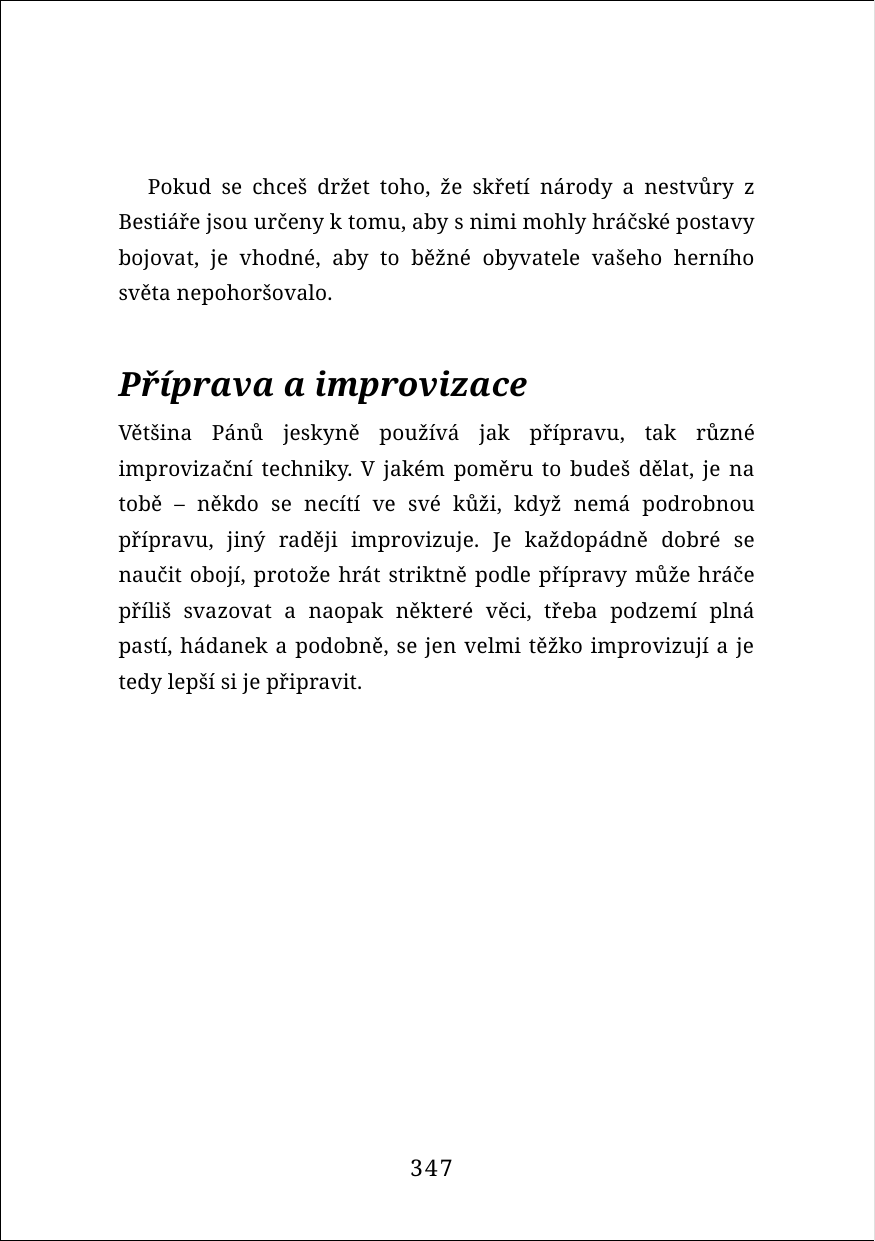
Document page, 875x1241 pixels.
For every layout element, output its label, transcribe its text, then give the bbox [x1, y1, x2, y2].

subtitle Příprava a improvizace [118, 361, 756, 407]
text Pokud se chceš držet toho, že skřetí národy a nestvůry z Bestiáře jsou určeny k tomu, aby s nimi mohly hráčské postavy bojovat, je vhodné, aby to běžné obyvatele vašeho herního světa nepohoršovalo. [118, 172, 756, 307]
text Většina Pánů jeskyně používá jak přípravu, tak různé improvizační techniky. V jakém poměru to budeš dělat, je na tobě – někdo se necítí ve své kůži, když nemá podrobnou přípravu, jiný raději improvizuje. Je každopádně dobré se naučit obojí, protože hrát striktně podle přípravy může hráče příliš svazovat a naopak některé věci, třeba podzemí plná pastí, hádanek a podobně, se jen velmi těžko improvizují a je tedy lepší si je připravit. [118, 418, 756, 695]
